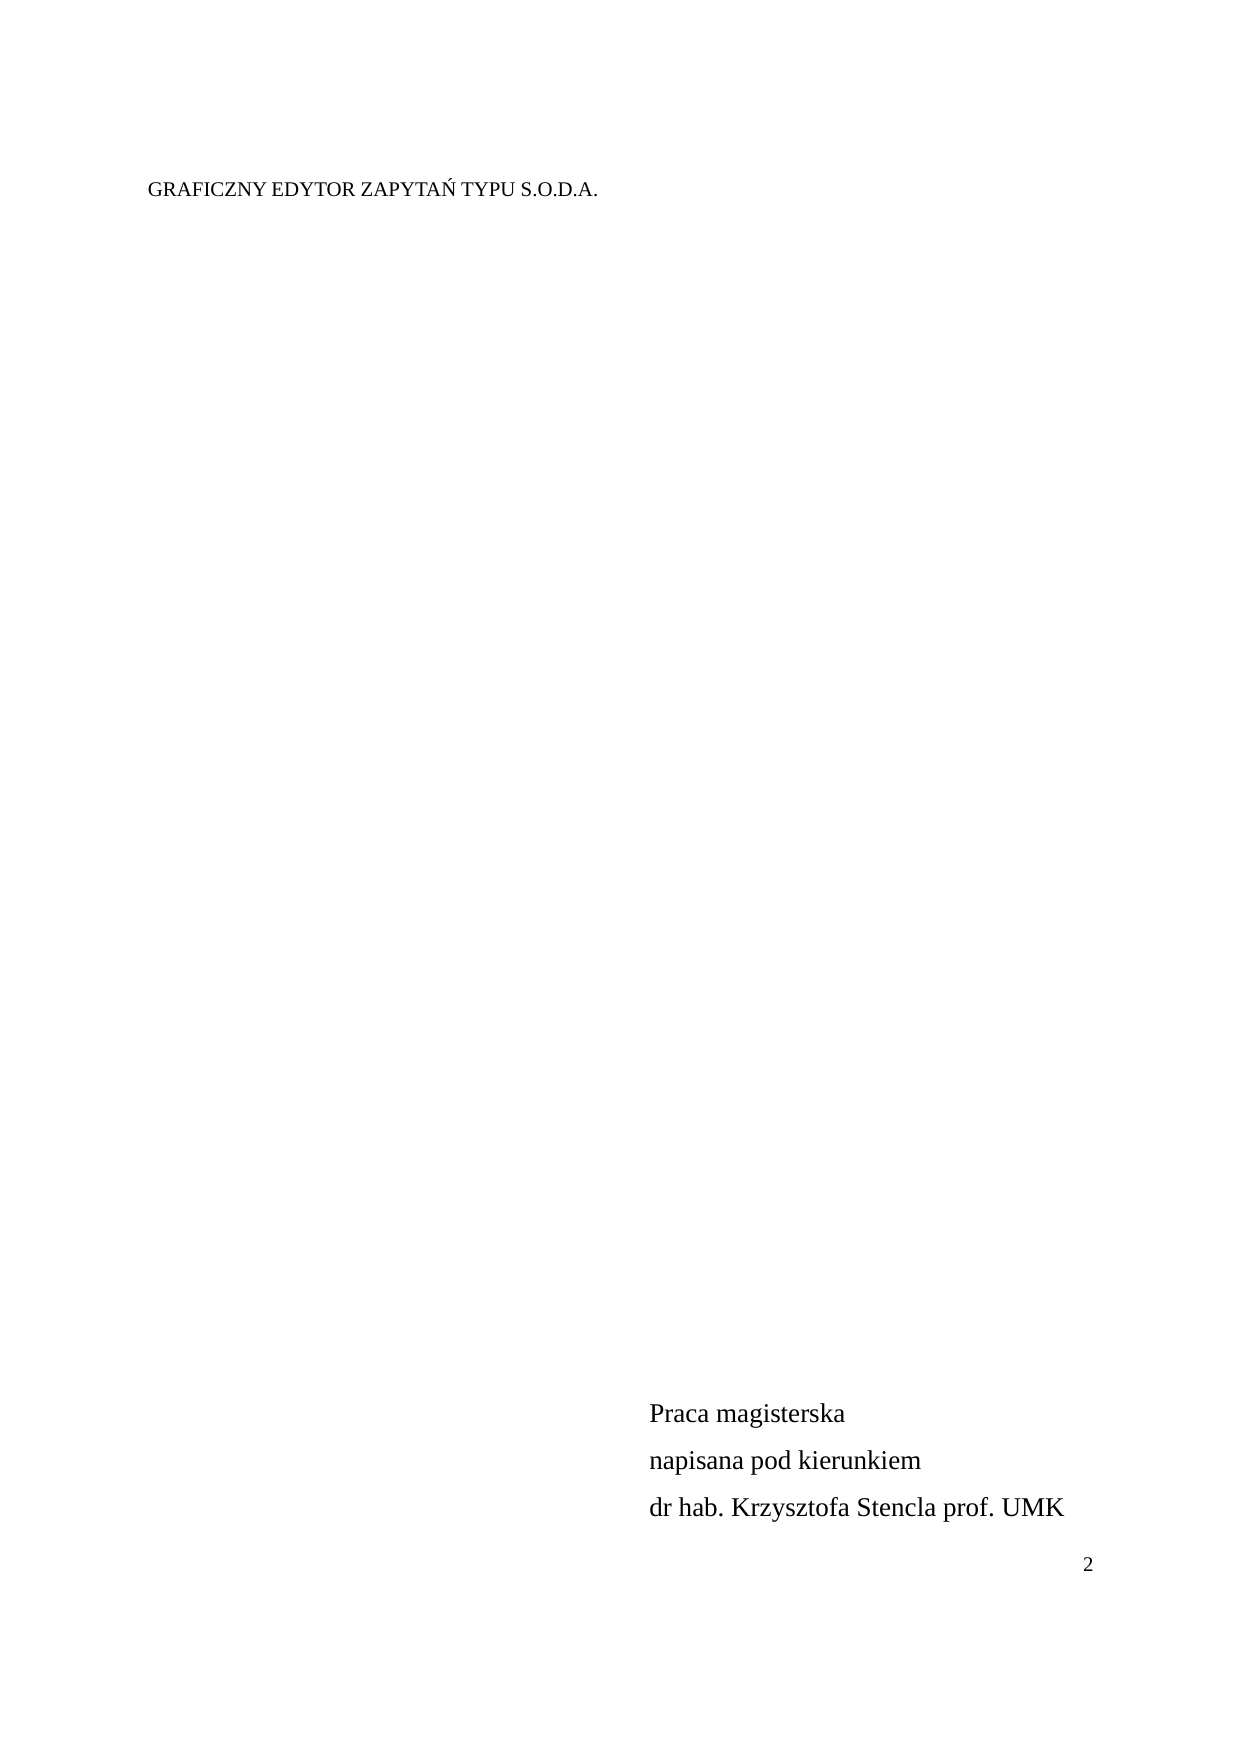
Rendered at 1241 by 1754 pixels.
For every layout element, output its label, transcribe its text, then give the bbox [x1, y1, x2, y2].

text napisana pod kierunkiem [148, 1444, 1093, 1475]
text dr hab. Krzysztofa Stencla prof. UMK [148, 1491, 1093, 1522]
text Praca magisterska [148, 1397, 1093, 1428]
